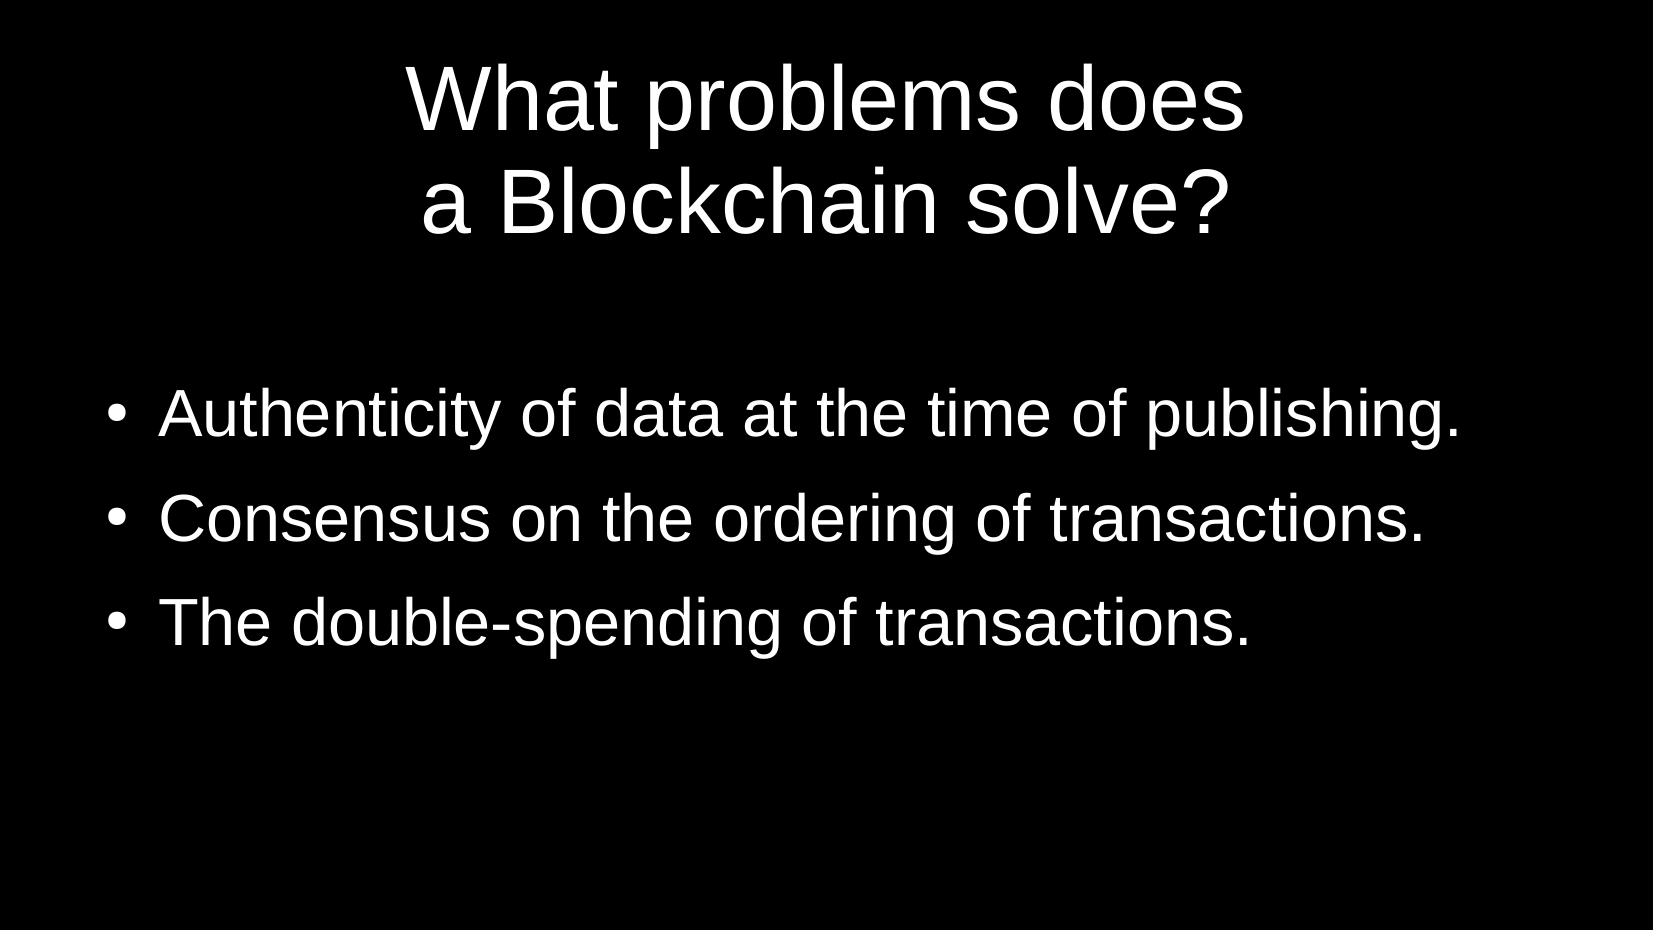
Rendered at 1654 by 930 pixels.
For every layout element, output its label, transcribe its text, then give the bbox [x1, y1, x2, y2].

list Authenticity of data at the time of publishing. Consensus on the ordering of transactions. The double-spending of transactions. [87, 272, 1576, 826]
title What problems does a Blockchain solve? [82, 47, 1571, 253]
